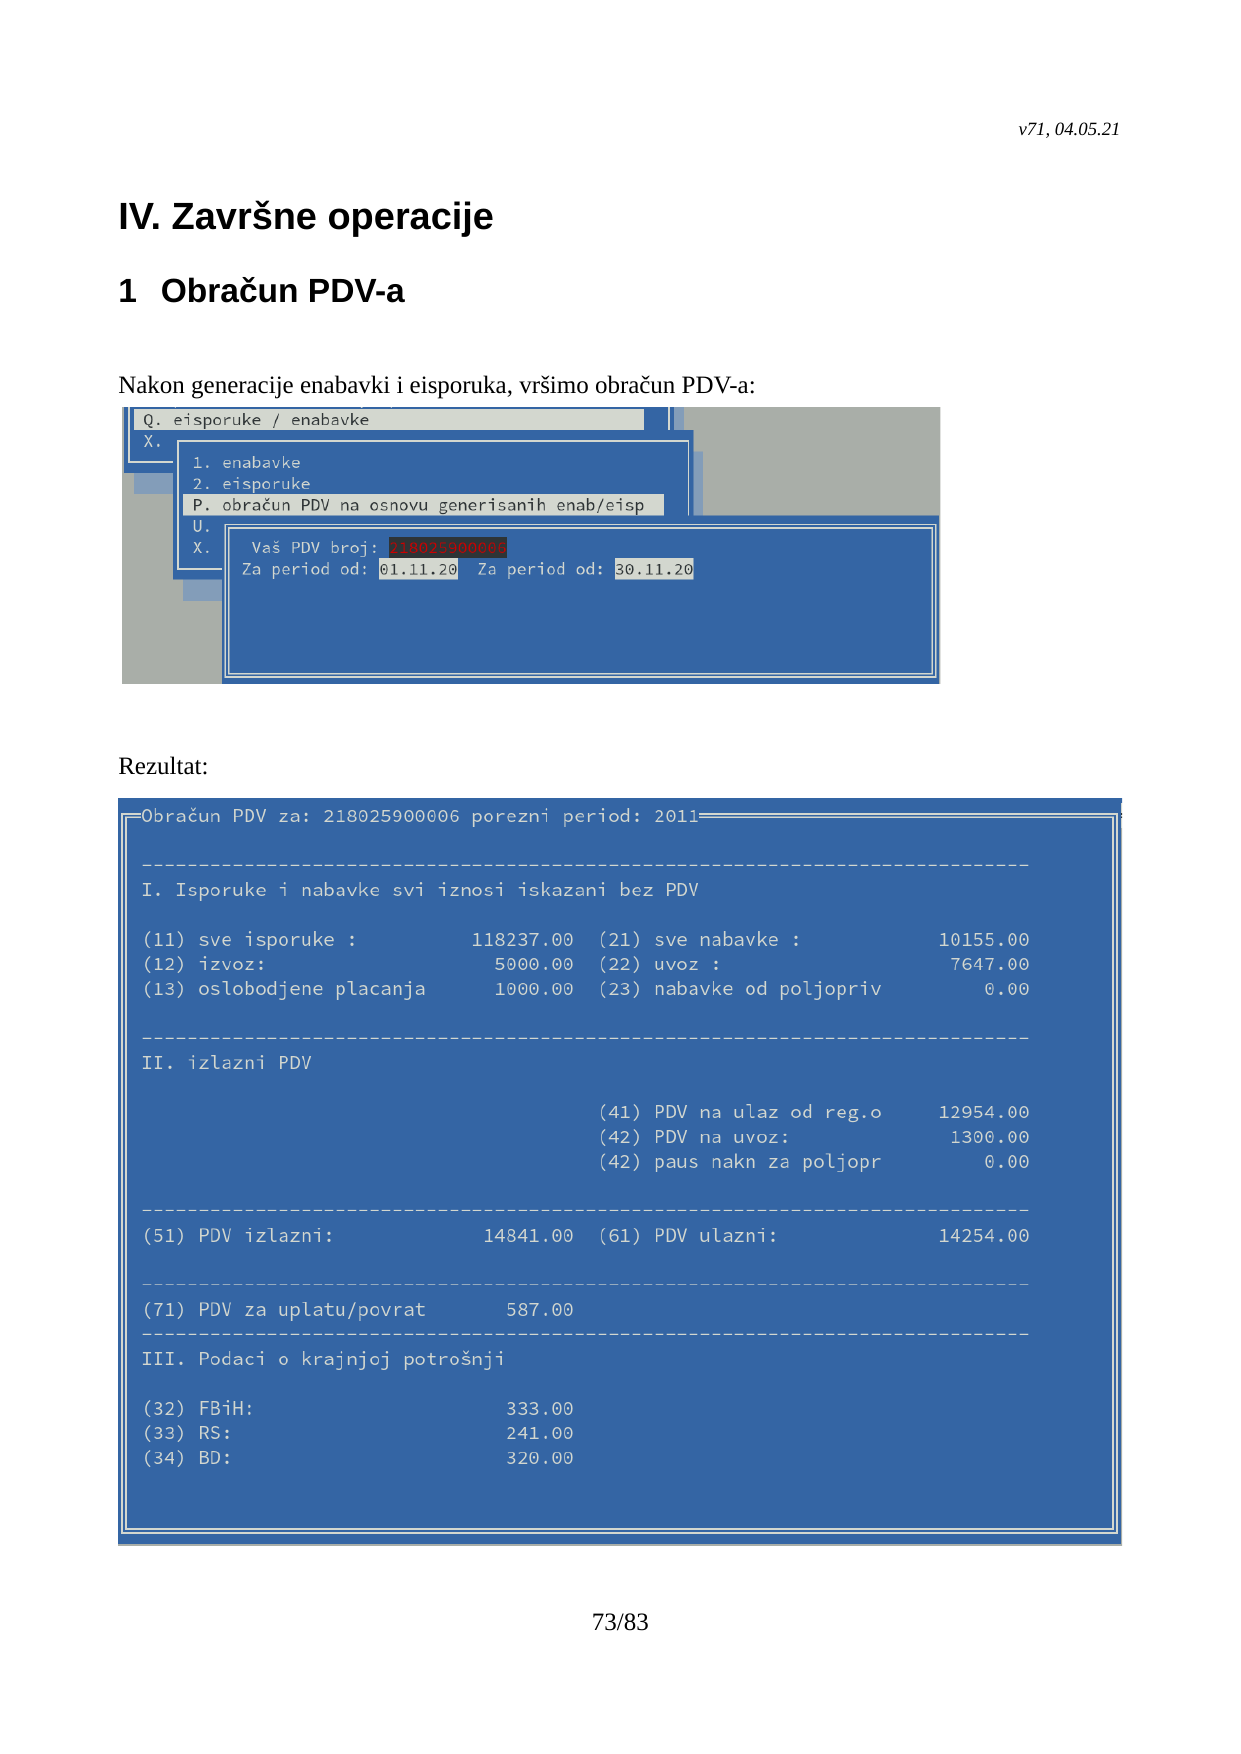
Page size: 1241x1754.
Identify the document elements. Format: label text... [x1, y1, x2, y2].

picture [118, 798, 1123, 1546]
subtitle Obračun PDV-a [118, 271, 1122, 310]
subtitle Rezultat: [118, 751, 1122, 779]
subtitle Nakon generacije enabavki i eisporuka, vršimo obračun PDV-a: [118, 370, 1122, 399]
subtitle IV. Završne operacije [118, 194, 1122, 238]
picture [122, 407, 941, 684]
